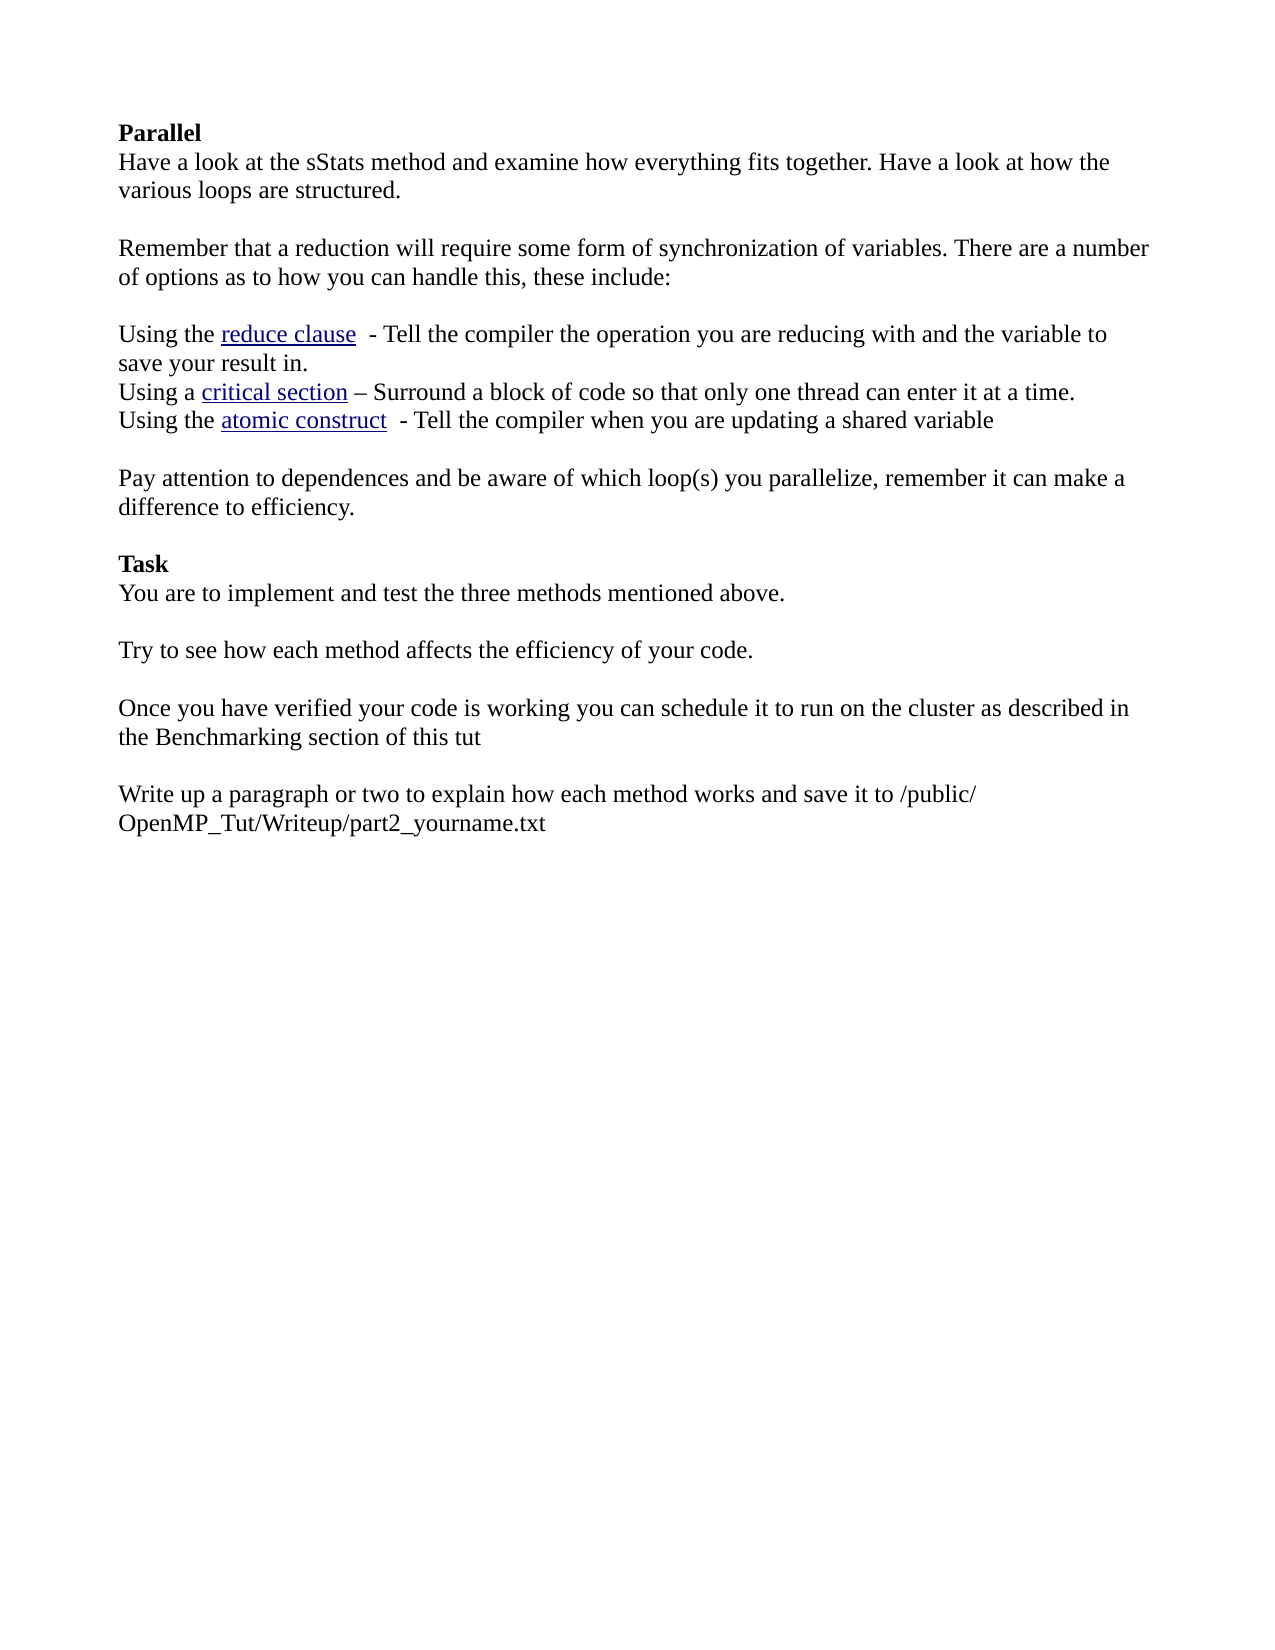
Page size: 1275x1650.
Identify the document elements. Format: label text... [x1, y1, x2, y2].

text Using the atomic construct - Tell the compiler when you are updating a shared variable [118, 406, 1157, 434]
text Using a critical section – Surround a block of code so that only one thread can enter it at a time. [118, 377, 1157, 406]
text Using the reduce clause - Tell the compiler the operation you are reducing with and the variable to save your result in. [118, 319, 1157, 377]
text Have a look at the sStats method and examine how everything fits together. Have a look at how the [118, 147, 1157, 176]
text Write up a paragraph or two to explain how each method works and save it to /public/ OpenMP_Tut/Writeup/part2_yourname.txt [118, 779, 1157, 837]
text various loops are structured. [118, 176, 1157, 204]
text Try to see how each method affects the efficiency of your code. [118, 636, 1157, 664]
text Parallel [118, 118, 1157, 147]
text Task [118, 549, 1157, 578]
text Pay attention to dependences and be aware of which loop(s) you parallelize, remember it can make a difference to efficiency. [118, 463, 1157, 521]
text Once you have verified your code is working you can schedule it to run on the cluster as described in the Benchmarking section of this tut [118, 693, 1157, 751]
text Remember that a reduction will require some form of synchronization of variables. There are a number of options as to how you can handle this, these include: [118, 233, 1157, 291]
text You are to implement and test the three methods mentioned above. [118, 578, 1157, 607]
